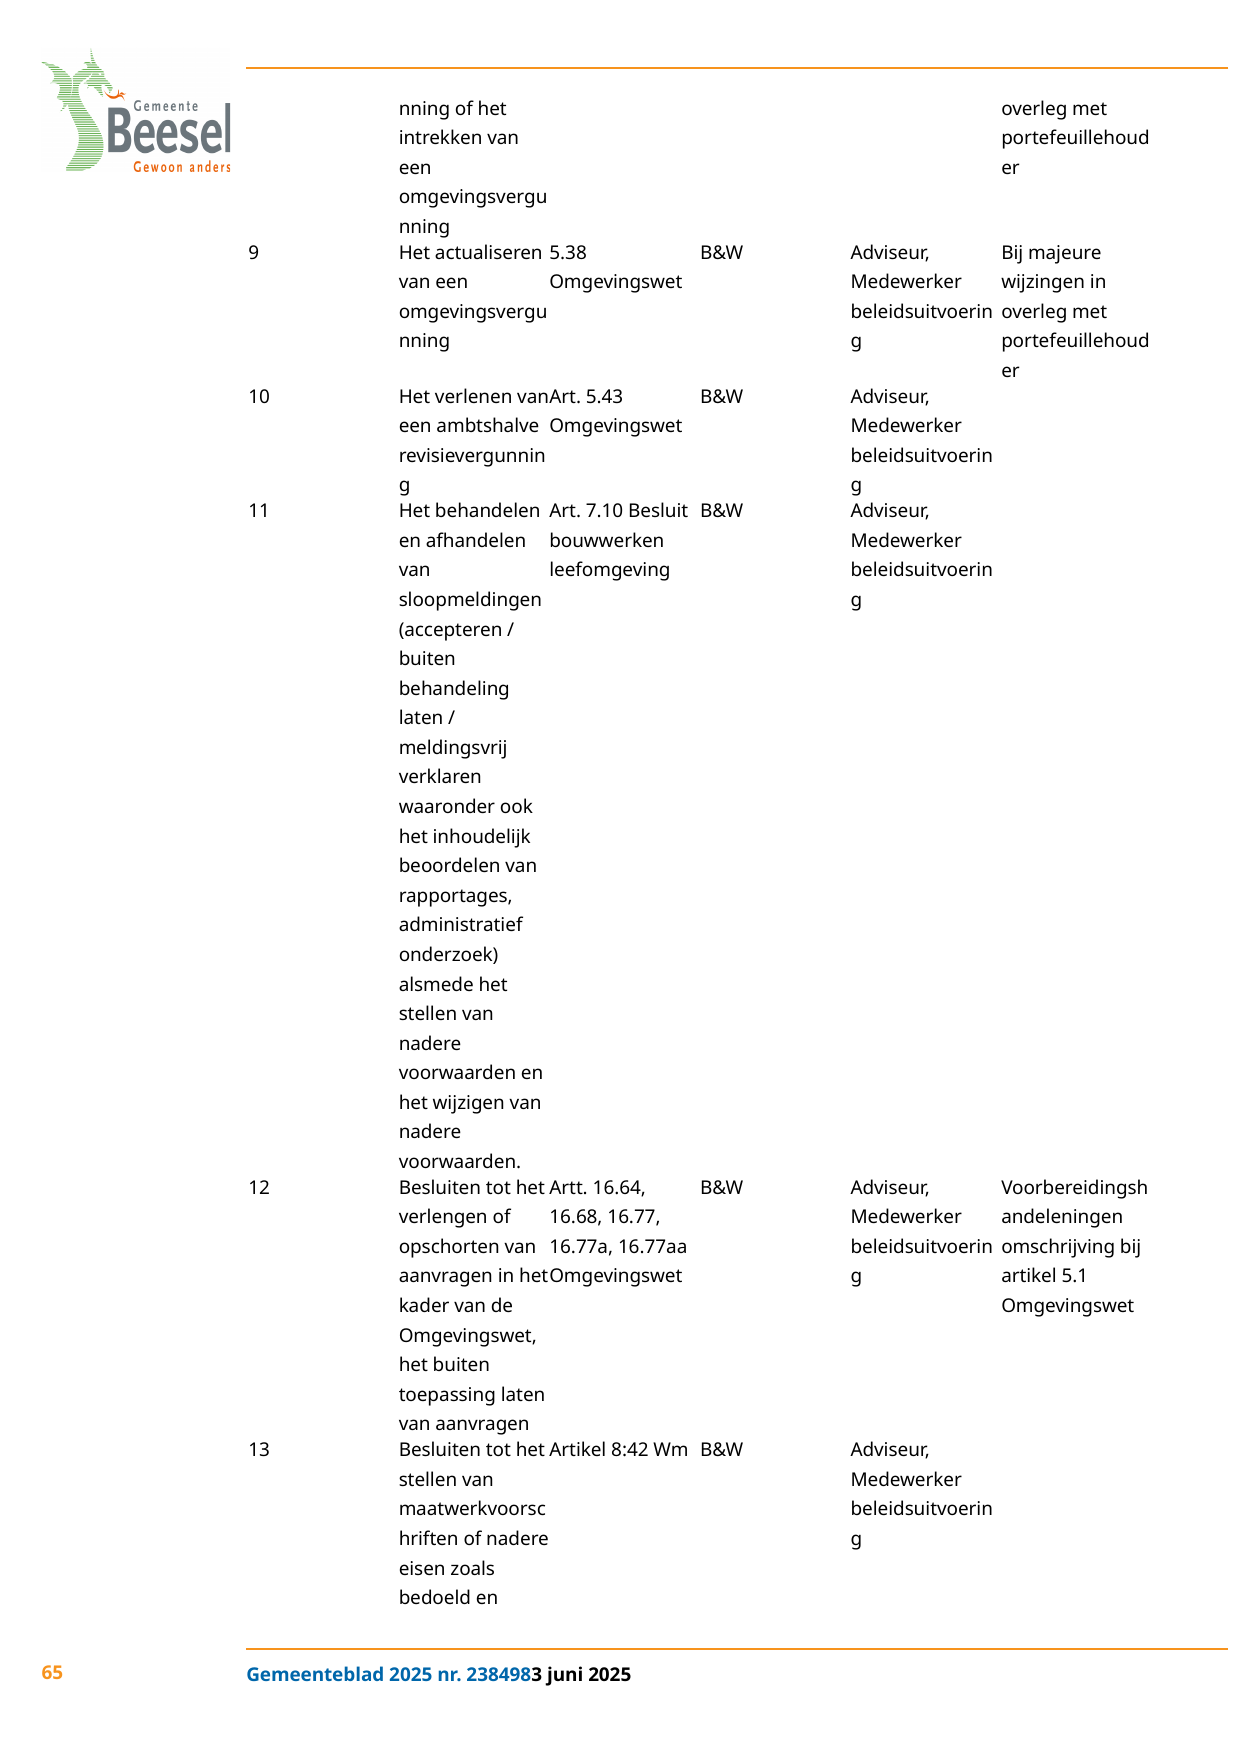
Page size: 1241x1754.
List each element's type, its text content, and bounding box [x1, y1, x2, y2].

table_cell Adviseur, Medewerker beleidsuitvoering [850, 498, 1001, 1174]
table_cell 11 [248, 498, 398, 1174]
table_cell Artt. 16.64, 16.68, 16.77, 16.77a, 16.77aa Omgevingswet [549, 1174, 700, 1436]
table_cell Het actualiseren van een omgevingsvergunning [399, 239, 549, 383]
table_cell [1001, 498, 1152, 1174]
table_cell B&W [700, 1174, 850, 1436]
table_cell [700, 95, 850, 239]
table_cell Bij majeure wijzingen in overleg met portefeuillehouder [1001, 239, 1152, 383]
table_cell [1001, 383, 1152, 497]
table_cell overleg met portefeuillehouder [1001, 95, 1152, 239]
table_cell B&W [700, 383, 850, 497]
table_cell Besluiten tot het stellen van maatwerkvoorschriften of nadere eisen zoals bedoeld en [399, 1436, 549, 1610]
table_cell Het behandelen en afhandelen van sloopmeldingen (accepteren / buiten behandeling laten / meldingsvrij verklaren waaronder ook het inhoudelijk beoordelen van rapportages, administratief onderzoek) alsmede het stellen van nadere voorwaarden en het wijzigen van nadere voorwaarden. [399, 498, 549, 1174]
table_cell Adviseur, Medewerker beleidsuitvoering [850, 1436, 1001, 1610]
table_cell nning of het intrekken van een omgevingsvergunning [399, 95, 549, 239]
table_cell 9 [248, 239, 398, 383]
table_cell Adviseur, Medewerker beleidsuitvoering [850, 239, 1001, 383]
table_cell [248, 95, 398, 239]
table_cell Adviseur, Medewerker beleidsuitvoering [850, 1174, 1001, 1436]
table_cell [1001, 1436, 1152, 1610]
table_cell Adviseur, Medewerker beleidsuitvoering [850, 383, 1001, 497]
table_cell Voorbereidingshandeleningen omschrijving bij artikel 5.1 Omgevingswet [1001, 1174, 1152, 1436]
table_cell 12 [248, 1174, 398, 1436]
picture [41, 47, 231, 172]
table_cell 5.38 Omgevingswet [549, 239, 700, 383]
table_cell B&W [700, 239, 850, 383]
table_cell B&W [700, 498, 850, 1174]
table_cell Artikel 8:42 Wm [549, 1436, 700, 1610]
table_cell [549, 95, 700, 239]
table_cell 10 [248, 383, 398, 497]
table_cell Besluiten tot het verlengen of opschorten van aanvragen in het kader van de Omgevingswet, het buiten toepassing laten van aanvragen [399, 1174, 549, 1436]
table_cell Art. 5.43 Omgevingswet [549, 383, 700, 497]
table_cell 13 [248, 1436, 398, 1610]
table_cell Het verlenen van een ambtshalve revisievergunning [399, 383, 549, 497]
table_cell [850, 95, 1001, 239]
table_cell B&W [700, 1436, 850, 1610]
table_cell Art. 7.10 Besluit bouwwerken leefomgeving [549, 498, 700, 1174]
